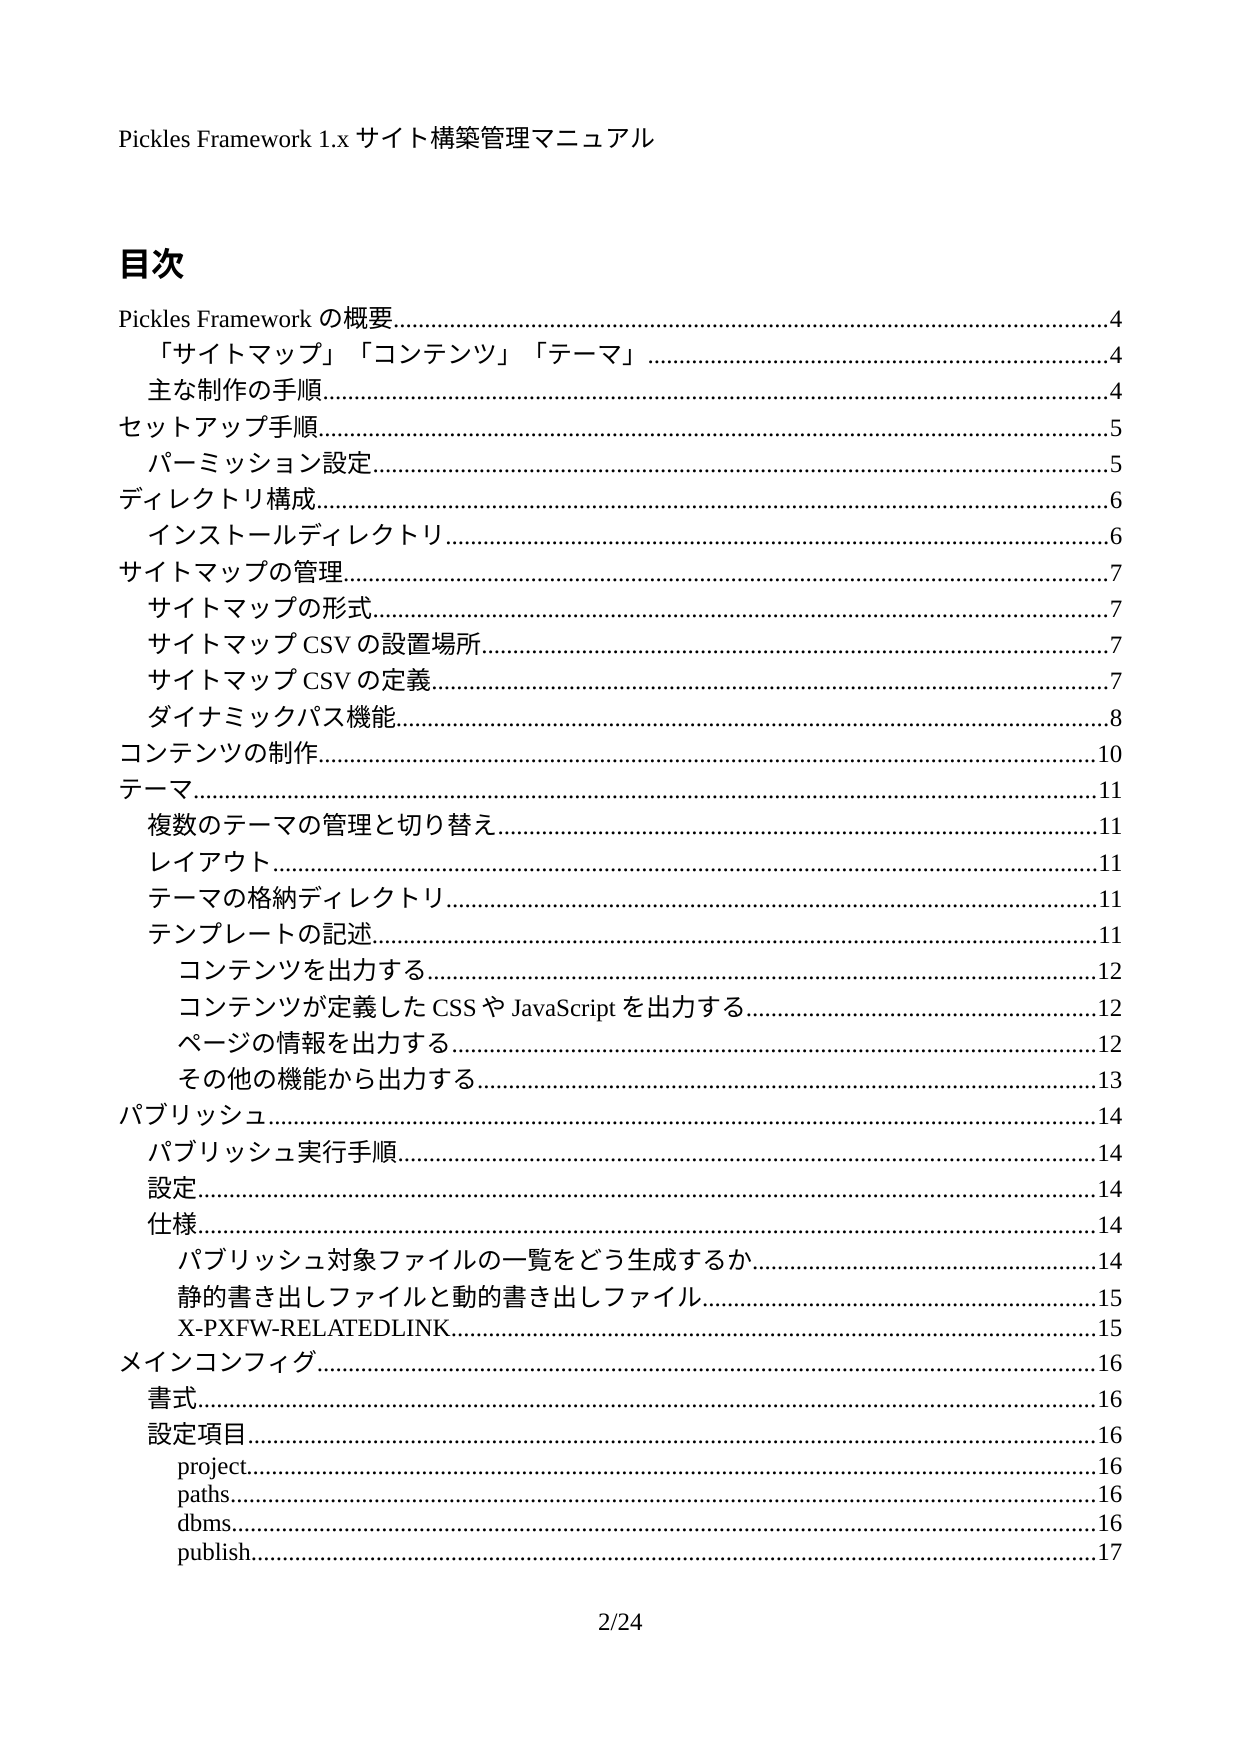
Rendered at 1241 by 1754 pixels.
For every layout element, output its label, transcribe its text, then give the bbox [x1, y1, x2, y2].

text ディレクトリ構成 6 [118, 479, 1122, 516]
text コンテンツが定義したCSSやJavaScriptを出力する 12 [177, 987, 1122, 1023]
text その他の機能から出力する 13 [177, 1059, 1122, 1096]
text dbms 16 [177, 1508, 1122, 1537]
text サイトマップCSVの定義 7 [148, 661, 1122, 697]
text 「サイトマップ」「コンテンツ」「テーマ」 4 [148, 334, 1122, 371]
text サイトマップCSVの設置場所 7 [148, 624, 1122, 661]
text 書式 16 [148, 1378, 1122, 1414]
text paths 16 [177, 1479, 1122, 1508]
text Pickles Framework の概要 4 [118, 298, 1122, 334]
text ページの情報を出力する 12 [177, 1023, 1122, 1059]
text コンテンツを出力する 12 [177, 951, 1122, 987]
text 複数のテーマの管理と切り替え 11 [148, 806, 1122, 842]
text 仕様 14 [148, 1204, 1122, 1241]
text サイトマップの形式 7 [148, 588, 1122, 624]
text 静的書き出しファイルと動的書き出しファイル 15 [177, 1277, 1122, 1313]
text X-PXFW-RELATEDLINK 15 [177, 1313, 1122, 1342]
text セットアップ手順 5 [118, 407, 1122, 443]
text publish 17 [177, 1537, 1122, 1566]
text パブリッシュ実行手順 14 [148, 1132, 1122, 1168]
text ダイナミックパス機能 8 [148, 697, 1122, 733]
text コンテンツの制作 10 [118, 733, 1122, 769]
text サイトマップの管理 7 [118, 552, 1122, 588]
text 主な制作の手順 4 [148, 371, 1122, 407]
text パブリッシュ 14 [118, 1096, 1122, 1132]
subtitle 目次 [118, 238, 1122, 286]
text メインコンフィグ 16 [118, 1342, 1122, 1378]
text project 16 [177, 1451, 1122, 1479]
text 設定項目 16 [148, 1414, 1122, 1451]
text テーマ 11 [118, 769, 1122, 806]
text テーマの格納ディレクトリ 11 [148, 878, 1122, 914]
text レイアウト 11 [148, 842, 1122, 878]
text テンプレートの記述 11 [148, 914, 1122, 951]
text インストールディレクトリ 6 [148, 516, 1122, 552]
text パブリッシュ対象ファイルの一覧をどう生成するか 14 [177, 1241, 1122, 1277]
text 設定 14 [148, 1168, 1122, 1204]
text パーミッション設定 5 [148, 443, 1122, 479]
